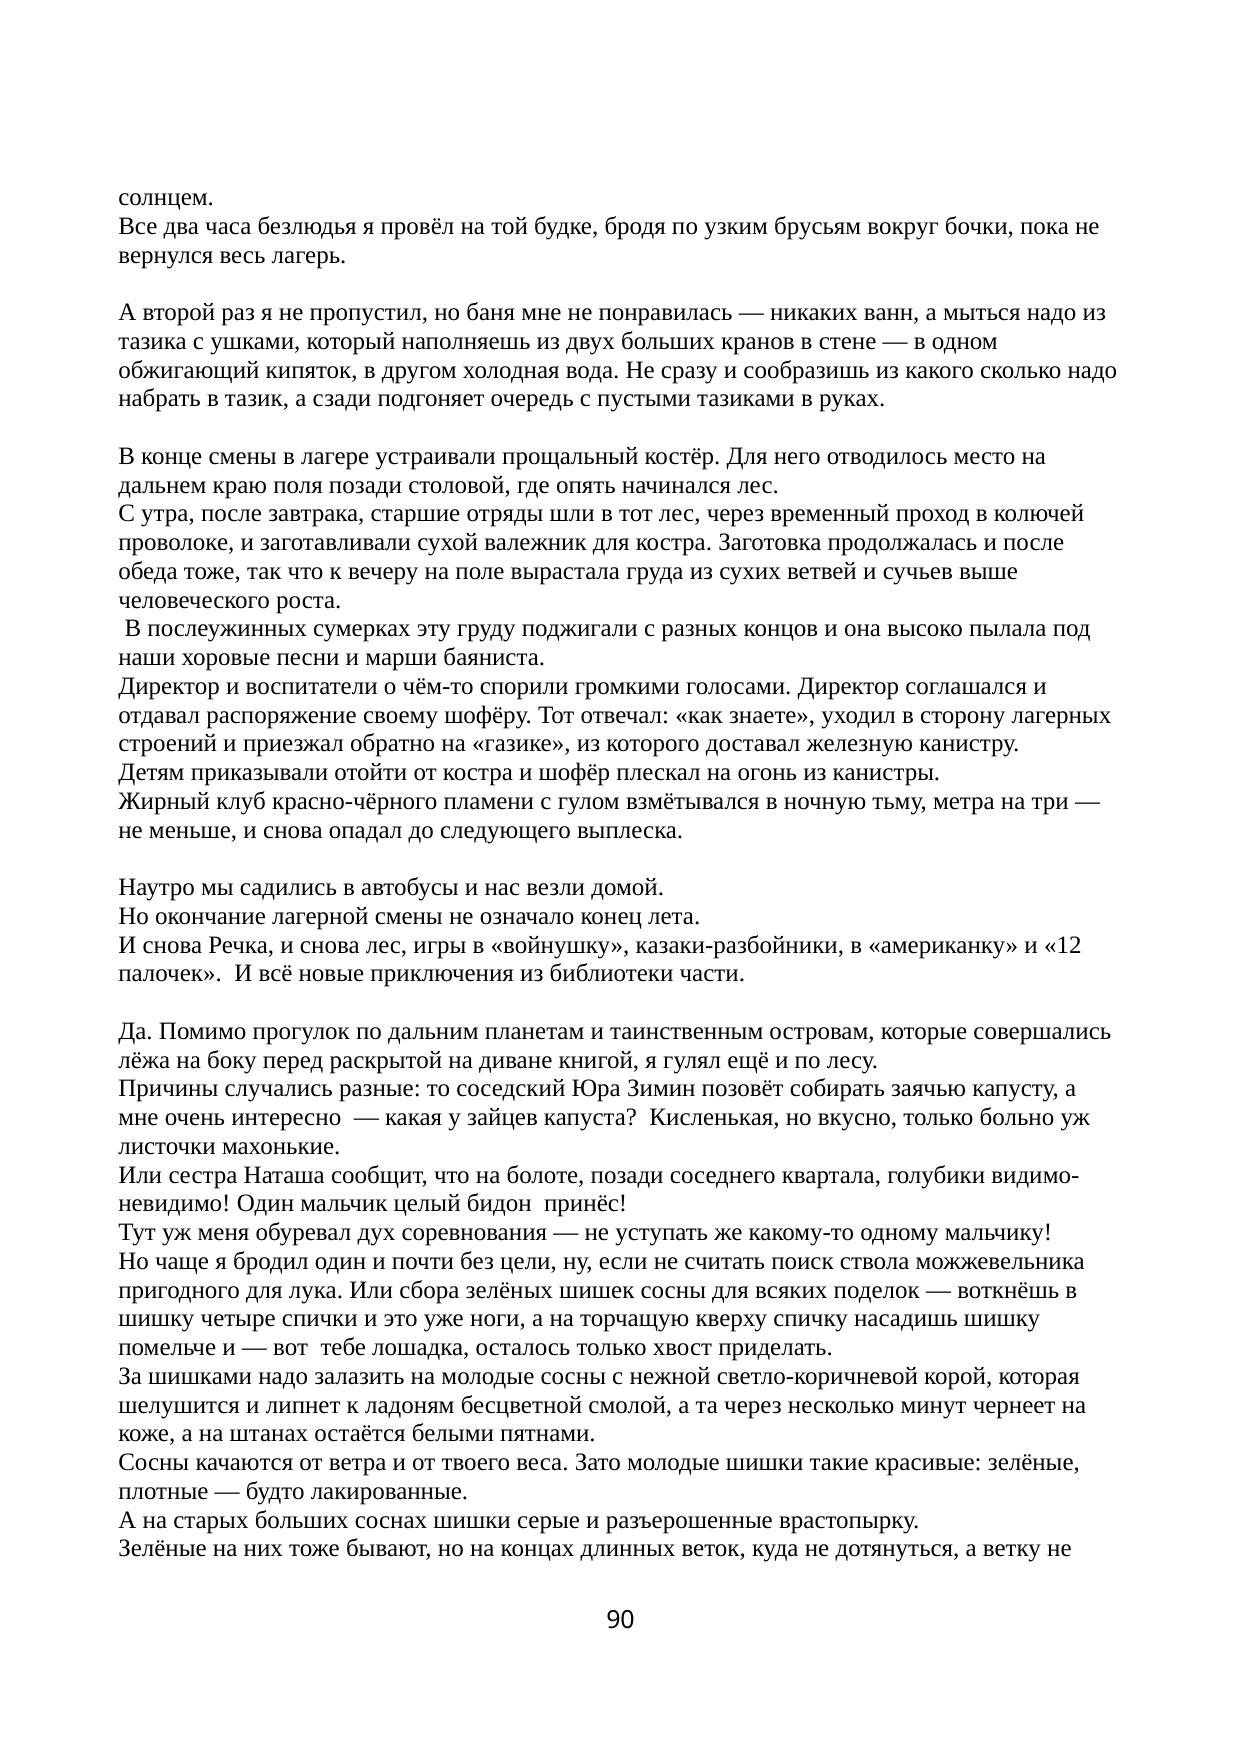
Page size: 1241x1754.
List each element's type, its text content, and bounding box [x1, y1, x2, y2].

text Сосны качаются от ветра и от твоего веса. Зато молодые шишки такие красивые: зелёные, плотные — будто лакированные. [118, 1447, 1122, 1505]
text Наутро мы садились в автобусы и нас везли домой. [118, 872, 1122, 901]
text В послеужинных сумерках эту груду поджигали с разных концов и она высоко пылала под наши хоровые песни и марши баяниста. [118, 613, 1122, 671]
text Причины случались разные: то соседский Юра Зимин позовёт собирать заячью капусту, а мне очень интересно — какая у зайцев капуста? Кисленькая, но вкусно, только больно уж листочки махонькие. [118, 1073, 1122, 1160]
text Зелёные на них тоже бывают, но на концах длинных веток, куда не дотянуться, а ветку не [118, 1533, 1122, 1562]
text А на старых больших соснах шишки серые и разъерошенные врастопырку. [118, 1505, 1122, 1533]
text В конце смены в лагере устраивали прощальный костёр. Для него отводилось место на дальнем краю поля позади столовой, где опять начинался лес. [118, 441, 1122, 498]
text За шишками надо залазить на молодые сосны с нежной светло-коричневой корой, которая шелушится и липнет к ладоням бесцветной смолой, а та через несколько минут чернеет на коже, а на штанах остаётся белыми пятнами. [118, 1361, 1122, 1447]
text Жирный клуб красно-чёрного пламени с гулом взмётывался в ночную тьму, метра на три — не меньше, и снова опадал до следующего выплеска. [118, 786, 1122, 843]
text А второй раз я не пропустил, но баня мне не понравилась — никаких ванн, а мыться надо из тазика с ушками, который наполняешь из двух больших кранов в стене — в одном обжигающий кипяток, в другом холодная вода. Не сразу и сообразишь из какого сколько надо набрать в тазик, а сзади подгоняет очередь с пустыми тазиками в руках. [118, 297, 1122, 412]
text С утра, после завтрака, старшие отряды шли в тот лес, через временный проход в колючей проволоке, и заготавливали сухой валежник для костра. Заготовка продолжалась и после обеда тоже, так что к вечеру на поле вырастала груда из сухих ветвей и сучьев выше человеческого роста. [118, 498, 1122, 613]
text Тут уж меня обуревал дух соревнования — не уступать же какому-то одному мальчику! [118, 1217, 1122, 1246]
text солнцем. [118, 182, 1122, 211]
text Детям приказывали отойти от костра и шофёр плескал на огонь из канистры. [118, 757, 1122, 786]
text Да. Помимо прогулок по дальним планетам и таинственным островам, которые совершались лёжа на боку перед раскрытой на диване книгой, я гулял ещё и по лесу. [118, 1016, 1122, 1073]
text Все два часа безлюдья я провёл на той будке, бродя по узким брусьям вокруг бочки, пока не вернулся весь лагерь. [118, 211, 1122, 268]
text Но окончание лагерной смены не означало конец лета. [118, 901, 1122, 930]
text Но чаще я бродил один и почти без цели, ну, если не считать поиск ствола можжевельника пригодного для лука. Или сбора зелёных шишек сосны для всяких поделок — воткнёшь в шишку четыре спички и это уже ноги, а на торчащую кверху спичку насадишь шишку помельче и — вот тебе лошадка, осталось только хвост приделать. [118, 1246, 1122, 1361]
text Или сестра Наташа сообщит, что на болоте, позади соседнего квартала, голубики видимо-невидимо! Один мальчик целый бидон принёс! [118, 1160, 1122, 1217]
text Директор и воспитатели о чём-то спорили громкими голосами. Директор соглашался и отдавал распоряжение своему шофёру. Тот отвечал: «как знаете», уходил в сторону лагерных строений и приезжал обратно на «газике», из которого доставал железную канистру. [118, 671, 1122, 757]
text И снова Речка, и снова лес, игры в «войнушку», казаки-разбойники, в «американку» и «12 палочек». И всё новые приключения из библиотеки части. [118, 930, 1122, 987]
